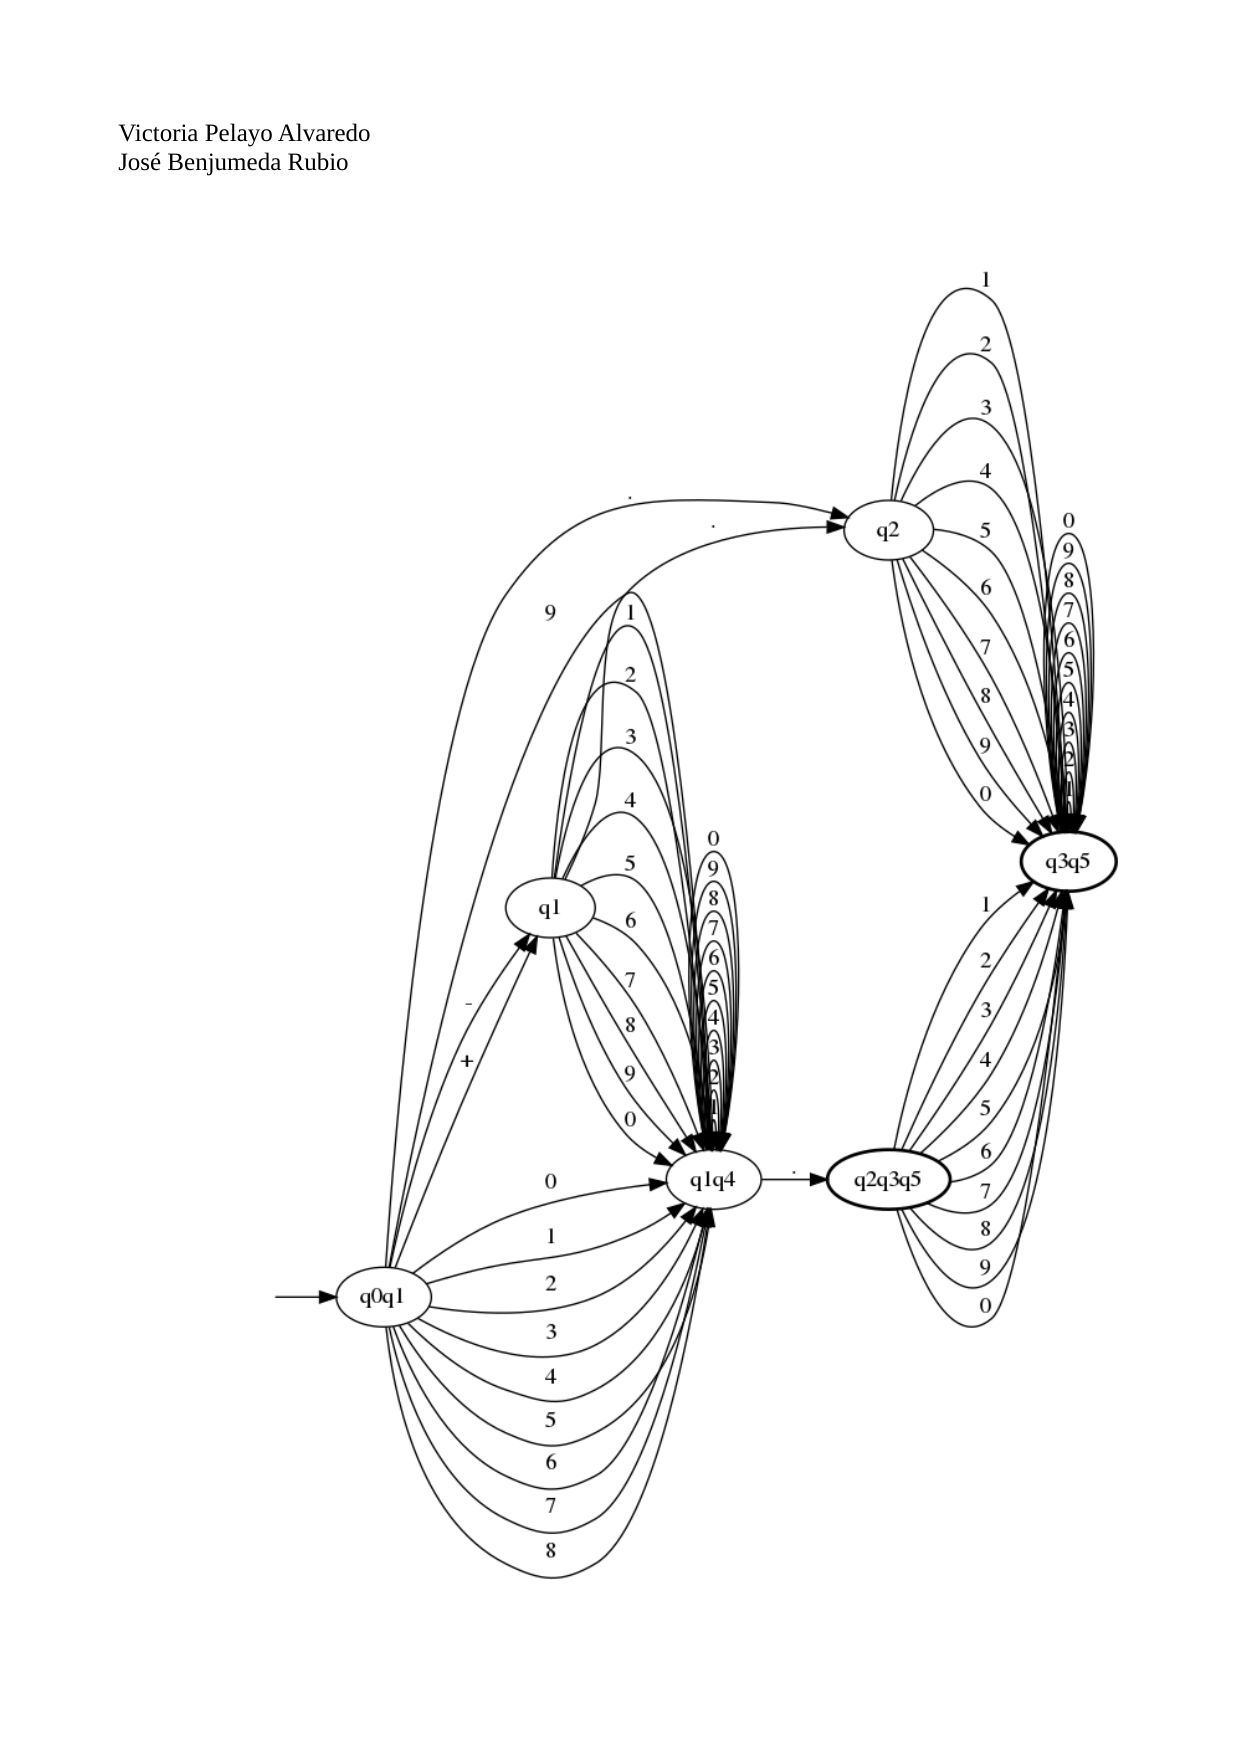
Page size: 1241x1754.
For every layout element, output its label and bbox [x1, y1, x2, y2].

picture [118, 262, 1123, 1585]
